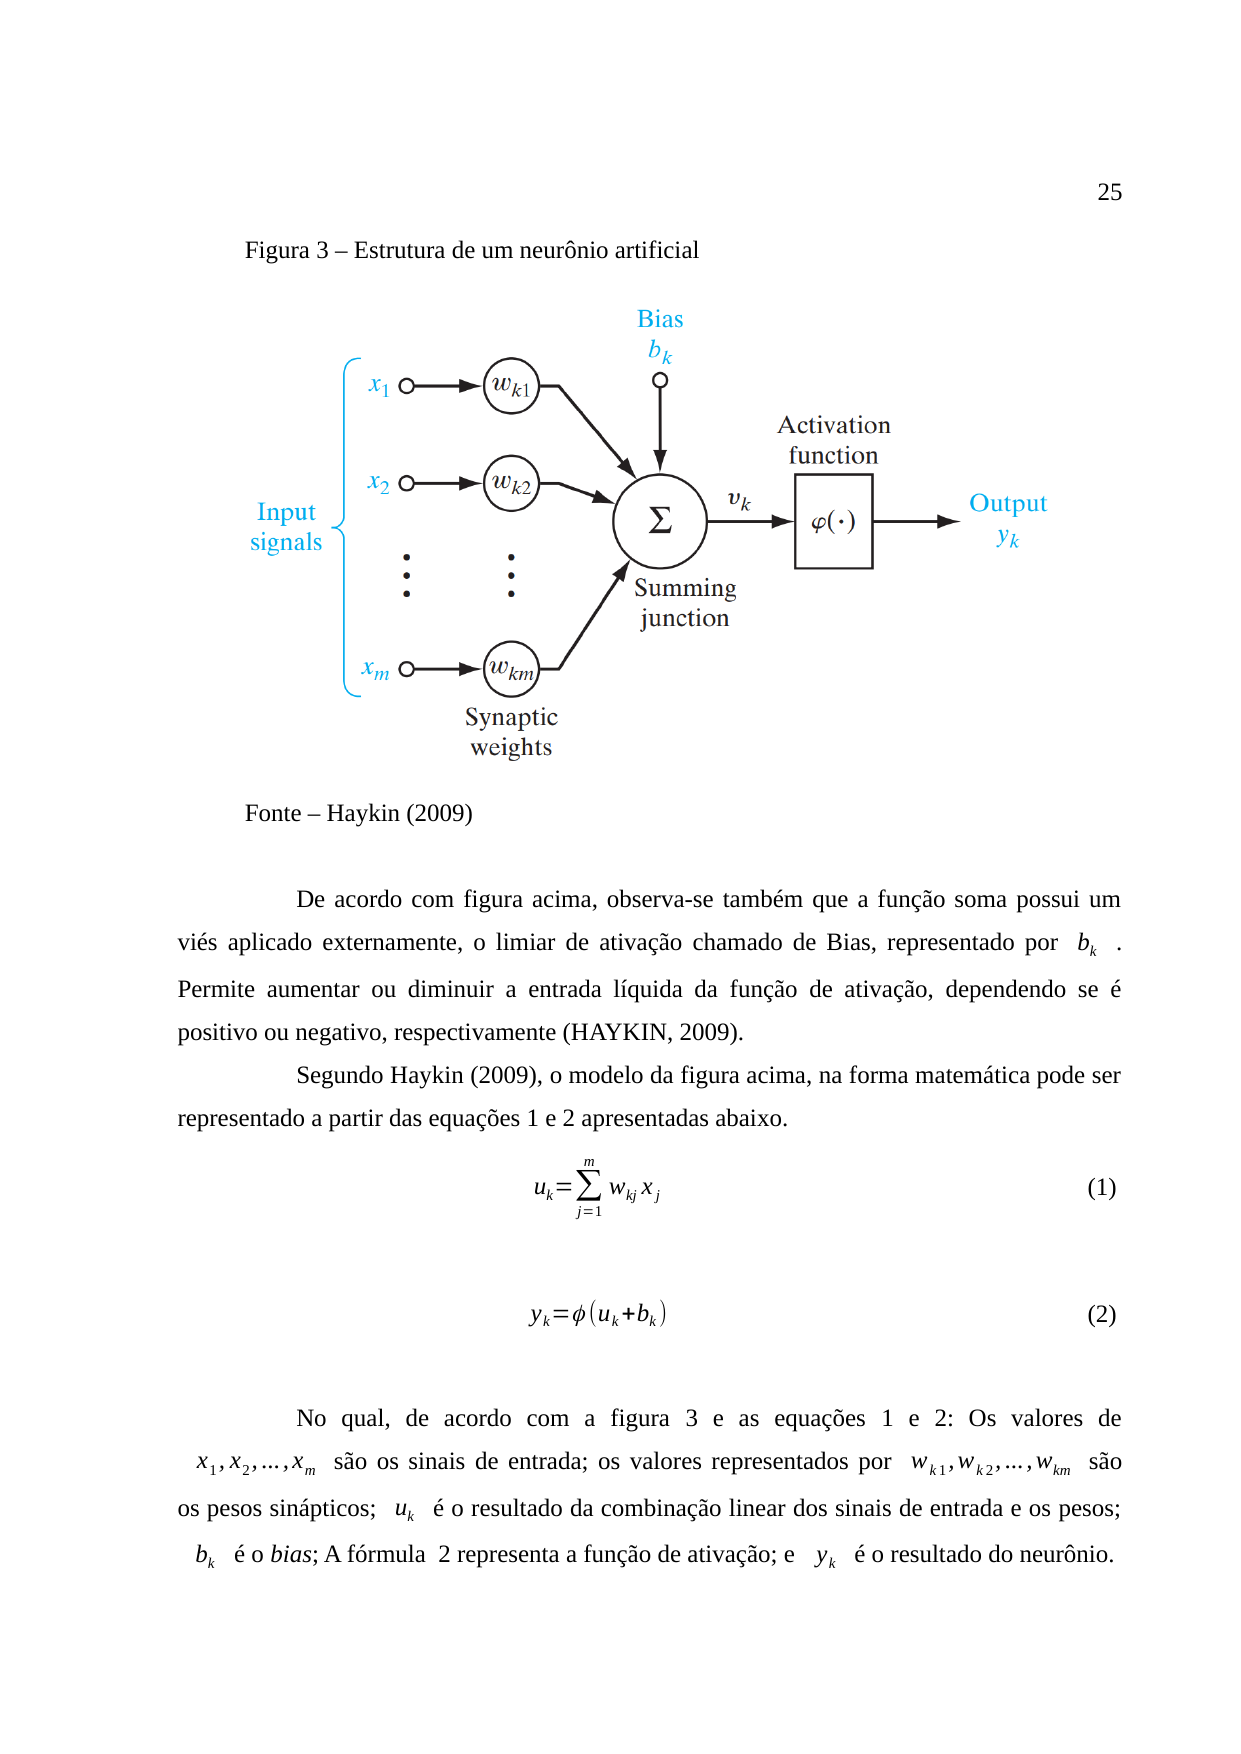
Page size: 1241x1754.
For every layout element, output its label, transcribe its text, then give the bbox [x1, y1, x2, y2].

text Segundo Haykin (2009), o modelo da figura acima, na forma matemática pode ser representado a partir das equações 1 e 2 apresentadas abaixo. [177, 1060, 1122, 1132]
text De acordo com figura acima, observa-se também que a função soma possui um viés aplicado externamente, o limiar de ativação chamado de Bias, representado por. Permite aumentar ou diminuir a entrada líquida da função de ativação, dependendo se é positivo ou negativo, respectivamente (HAYKIN, 2009). [177, 884, 1122, 1046]
table_header [177, 1289, 1017, 1359]
text [244, 264, 1054, 292]
table_header (1) [1017, 1147, 1122, 1246]
table_header [177, 1147, 1017, 1246]
picture [244, 292, 1055, 768]
table_header (2) [1017, 1289, 1122, 1359]
text No qual, de acordo com a figura 3 e as equações 1 e 2: Os valores desão os sinais de entrada; os valores representados porsão os pesos sinápticos;é o resultado da combinação linear dos sinais de entrada e os pesos;é o bias; A fórmula 2 representa a função de ativação; eé o resultado do neurônio. [177, 1403, 1122, 1572]
text Fonte – Haykin (2009) [244, 768, 1054, 827]
text Figura 3 – Estrutura de um neurônio artificial [244, 235, 1054, 264]
